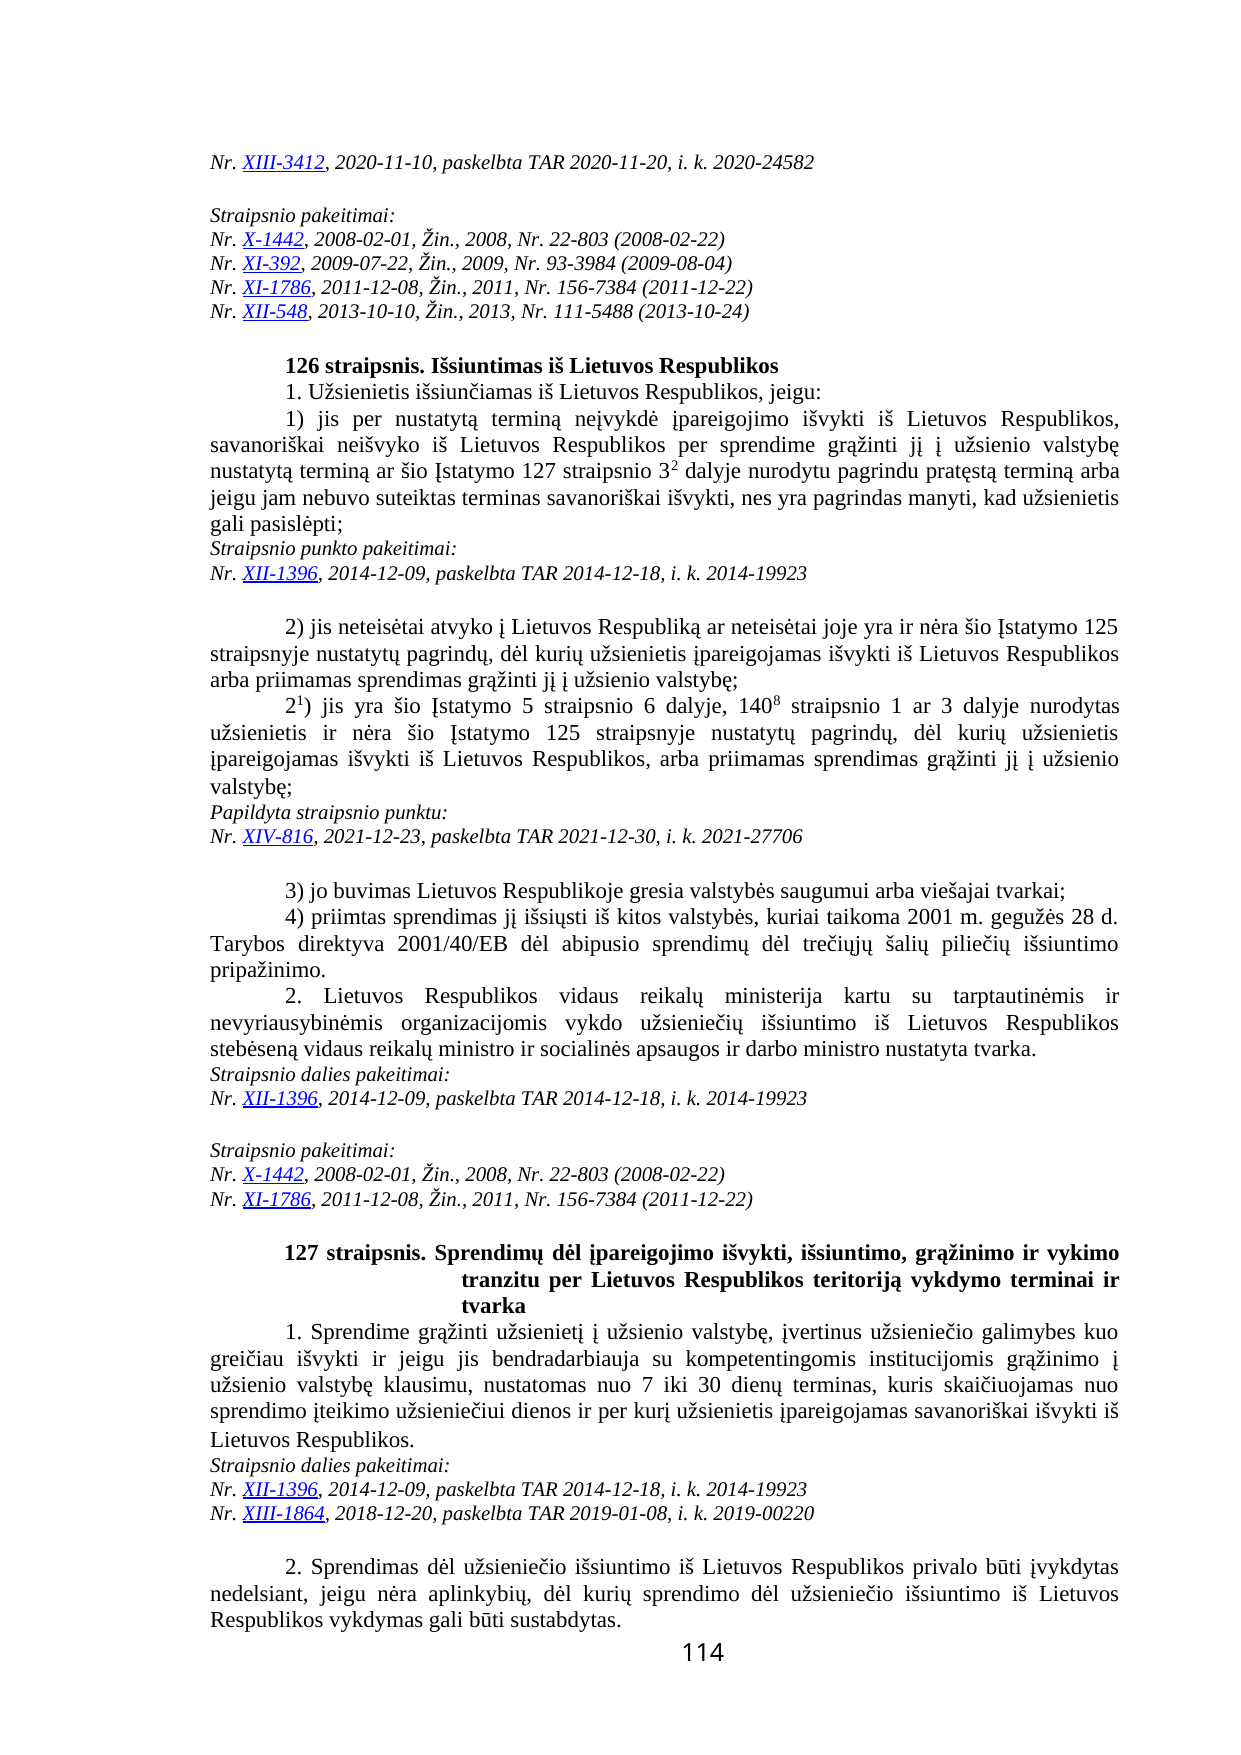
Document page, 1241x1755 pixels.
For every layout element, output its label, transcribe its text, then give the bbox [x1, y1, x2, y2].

text Straipsnio dalies pakeitimai: [210, 1452, 1120, 1477]
text Straipsnio pakeitimai: [210, 1138, 1120, 1162]
text Papildyta straipsnio punktu: [210, 800, 1120, 824]
text Nr. XI-1786, 2011-12-08, Žin., 2011, Nr. 156-7384 (2011-12-22) [210, 275, 1120, 299]
text Nr. XII-1396, 2014-12-09, paskelbta TAR 2014-12-18, i. k. 2014-19923 [210, 1086, 1120, 1109]
text Straipsnio punkto pakeitimai: [210, 536, 1120, 560]
text 2. Sprendimas dėl užsieniečio išsiuntimo iš Lietuvos Respublikos privalo būti įvykdytas nedelsiant, jeigu nėra aplinkybių, dėl kurių sprendimo dėl užsieniečio išsiuntimo iš Lietuvos Respublikos vykdymas gali būti sustabdytas. [210, 1553, 1120, 1632]
text 21) jis yra šio Įstatymo 5 straipsnio 6 dalyje, 1408 straipsnio 1 ar 3 dalyje nurodytas užsienietis ir nėra šio Įstatymo 125 straipsnyje nustatytų pagrindų, dėl kurių užsienietis įpareigojamas išvykti iš Lietuvos Respublikos, arba priimamas sprendimas grąžinti jį į užsienio valstybę; [210, 692, 1120, 800]
text 3) jo buvimas Lietuvos Respublikoje gresia valstybės saugumui arba viešajai tvarkai; [210, 877, 1120, 903]
text Nr. X-1442, 2008-02-01, Žin., 2008, Nr. 22-803 (2008-02-22) [210, 227, 1120, 251]
text Nr. XI-392, 2009-07-22, Žin., 2009, Nr. 93-3984 (2009-08-04) [210, 251, 1120, 275]
text Straipsnio pakeitimai: [210, 203, 1120, 227]
text 4) priimtas sprendimas jį išsiųsti iš kitos valstybės, kuriai taikoma 2001 m. gegužės 28 d. Tarybos direktyva 2001/40/EB dėl abipusio sprendimų dėl trečiųjų šalių piliečių išsiuntimo pripažinimo. [210, 903, 1120, 982]
text 1) jis per nustatytą terminą neįvykdė įpareigojimo išvykti iš Lietuvos Respublikos, savanoriškai neišvyko iš Lietuvos Respublikos per sprendime grąžinti jį į užsienio valstybę nustatytą terminą ar šio Įstatymo 127 straipsnio 32 dalyje nurodytu pagrindu pratęstą terminą arba jeigu jam nebuvo suteiktas terminas savanoriškai išvykti, nes yra pagrindas manyti, kad užsienietis gali pasislėpti; [210, 404, 1120, 536]
text Nr. XII-1396, 2014-12-09, paskelbta TAR 2014-12-18, i. k. 2014-19923 [210, 1477, 1120, 1501]
text 127 straipsnis. Sprendimų dėl įpareigojimo išvykti, išsiuntimo, grąžinimo ir vykimo tranzitu per Lietuvos Respublikos teritoriją vykdymo terminai ir tvarka [284, 1239, 1120, 1318]
text Nr. XIII-3412, 2020-11-10, paskelbta TAR 2020-11-20, i. k. 2020-24582 [210, 150, 1120, 174]
text Nr. XII-1396, 2014-12-09, paskelbta TAR 2014-12-18, i. k. 2014-19923 [210, 560, 1120, 584]
text Nr. XIII-1864, 2018-12-20, paskelbta TAR 2019-01-08, i. k. 2019-00220 [210, 1501, 1120, 1525]
text 126 straipsnis. Išsiuntimas iš Lietuvos Respublikos [210, 352, 1120, 378]
text 2) jis neteisėtai atvyko į Lietuvos Respubliką ar neteisėtai joje yra ir nėra šio Įstatymo 125 straipsnyje nustatytų pagrindų, dėl kurių užsienietis įpareigojamas išvykti iš Lietuvos Respublikos arba priimamas sprendimas grąžinti jį į užsienio valstybę; [210, 613, 1120, 692]
text 1. Sprendime grąžinti užsienietį į užsienio valstybę, įvertinus užsieniečio galimybes kuo greičiau išvykti ir jeigu jis bendradarbiauja su kompetentingomis institucijomis grąžinimo į užsienio valstybę klausimu, nustatomas nuo 7 iki 30 dienų terminas, kuris skaičiuojamas nuo sprendimo įteikimo užsieniečiui dienos ir per kurį užsienietis įpareigojamas savanoriškai išvykti iš Lietuvos Respublikos. [210, 1318, 1120, 1452]
text Nr. XII-548, 2013-10-10, Žin., 2013, Nr. 111-5488 (2013-10-24) [210, 299, 1120, 323]
text Nr. X-1442, 2008-02-01, Žin., 2008, Nr. 22-803 (2008-02-22) [210, 1162, 1120, 1186]
text Straipsnio dalies pakeitimai: [210, 1061, 1120, 1086]
text 1. Užsienietis išsiunčiamas iš Lietuvos Respublikos, jeigu: [210, 378, 1120, 404]
text Nr. XIV-816, 2021-12-23, paskelbta TAR 2021-12-30, i. k. 2021-27706 [210, 824, 1120, 848]
text 2. Lietuvos Respublikos vidaus reikalų ministerija kartu su tarptautinėmis ir nevyriausybinėmis organizacijomis vykdo užsieniečių išsiuntimo iš Lietuvos Respublikos stebėseną vidaus reikalų ministro ir socialinės apsaugos ir darbo ministro nustatyta tvarka. [210, 982, 1120, 1061]
text Nr. XI-1786, 2011-12-08, Žin., 2011, Nr. 156-7384 (2011-12-22) [210, 1186, 1120, 1211]
